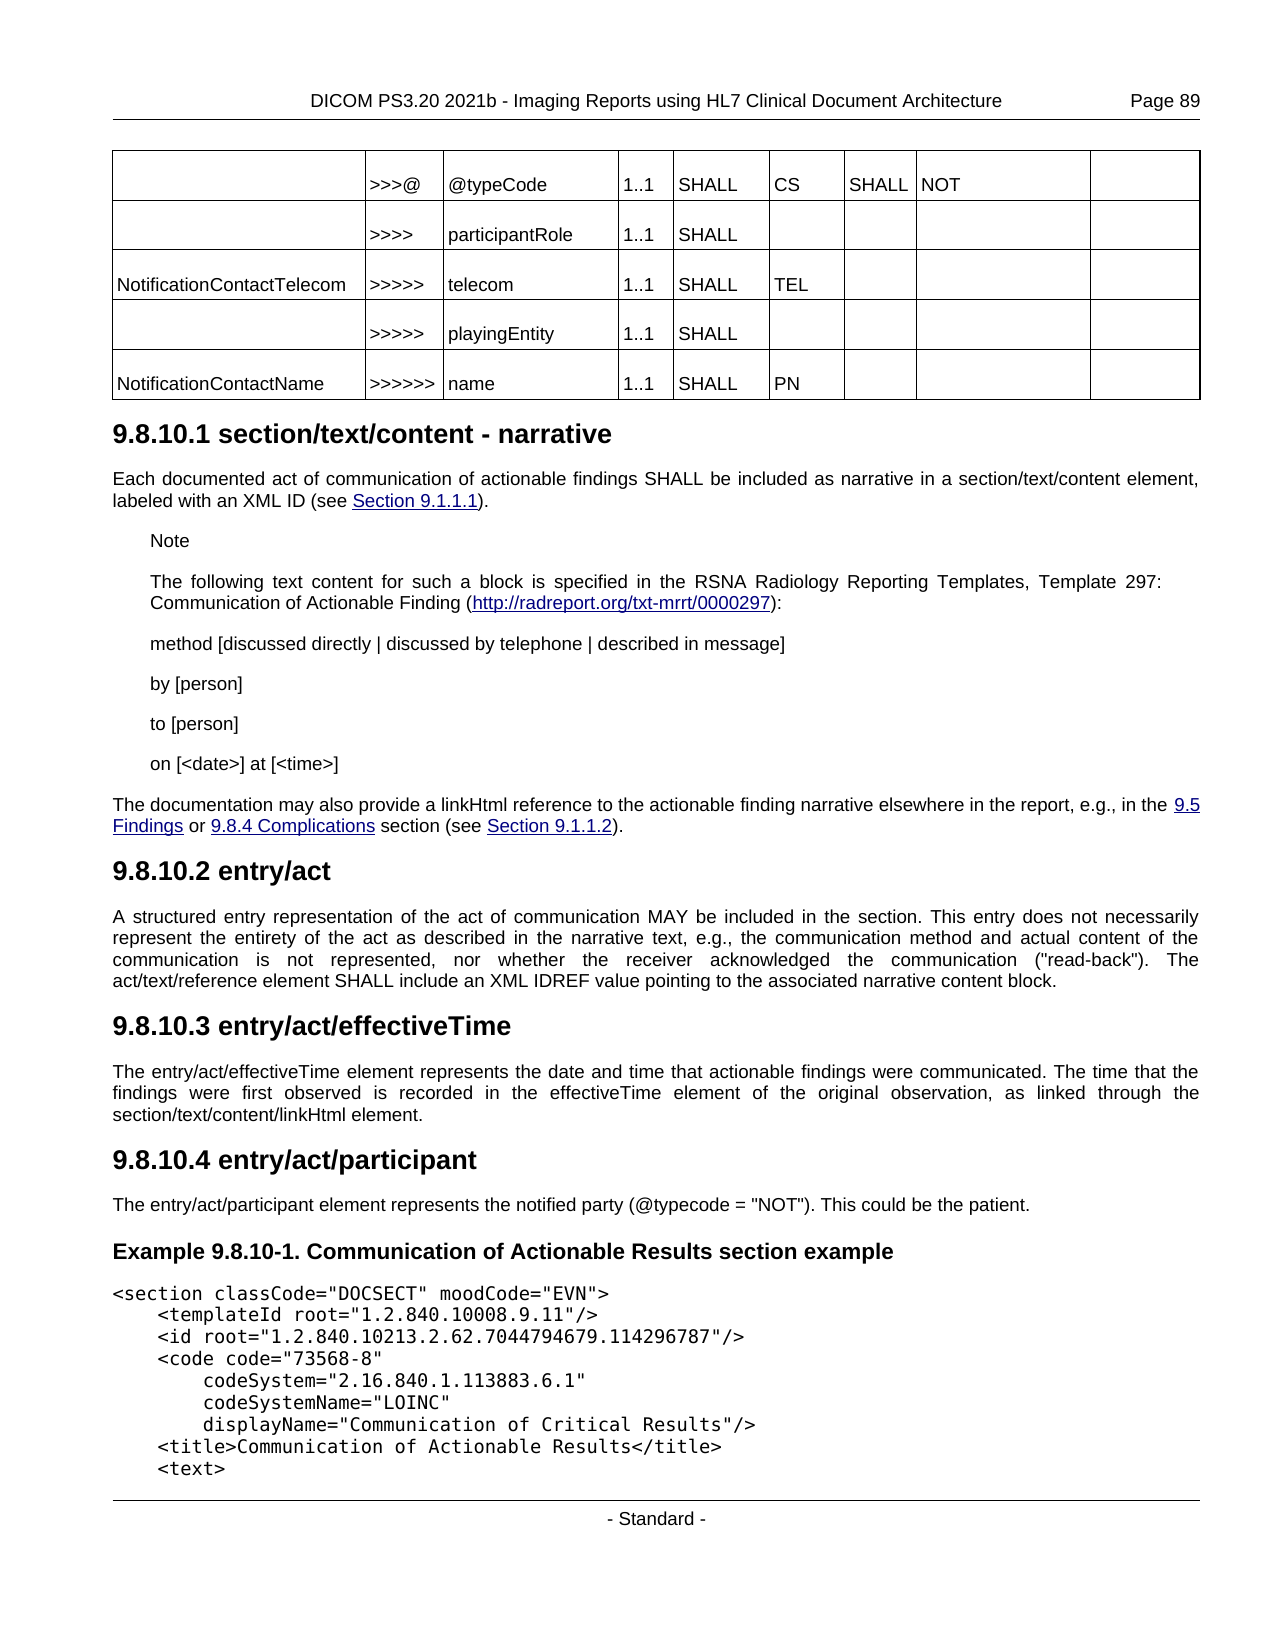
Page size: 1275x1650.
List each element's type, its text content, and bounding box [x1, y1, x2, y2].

table_cell 1..1 [619, 250, 673, 299]
table_cell @typeCode [444, 151, 618, 200]
table_cell [845, 350, 916, 398]
table_cell [1091, 151, 1199, 200]
text The entry/act/participant element represents the notified party (@typecode = "NOT"). This could be the patient. [112, 1194, 1200, 1215]
table_cell SHALL [674, 300, 769, 349]
table_cell 1..1 [619, 201, 673, 249]
table_cell 1..1 [619, 300, 673, 349]
table_cell TEL [770, 250, 844, 299]
text 9.8.10.4 entry/act/participant [112, 1144, 1200, 1175]
table_cell >>>@ [366, 151, 443, 200]
table_cell [770, 201, 844, 249]
text 9.8.10.3 entry/act/effectiveTime [112, 1010, 1200, 1042]
table_cell PN [770, 350, 844, 398]
table_cell >>>>>> [366, 350, 443, 398]
table_cell [845, 250, 916, 299]
table_cell [113, 300, 365, 349]
table_cell [845, 300, 916, 349]
text Note [150, 530, 1162, 552]
text by [person] [150, 673, 1162, 694]
table_cell >>>>> [366, 250, 443, 299]
text 9.8.10.2 entry/act [112, 855, 1200, 887]
table_cell name [444, 350, 618, 398]
table_cell >>>>> [366, 300, 443, 349]
table_cell Notification​Contact​Name [113, 350, 365, 398]
text method [discussed directly | discussed by telephone | described in message] [150, 632, 1162, 654]
table_cell [770, 300, 844, 349]
table_cell SHALL [674, 350, 769, 398]
table_cell [1091, 250, 1199, 299]
table_cell [1091, 201, 1199, 249]
table_cell [1091, 300, 1199, 349]
table_cell >>>> [366, 201, 443, 249]
text Each documented act of communication of actionable findings SHALL be included as narrative in a section/text/content element, labeled with an XML ID (see Section 9.1.1.1). [112, 468, 1200, 511]
table_cell playing​Entity [444, 300, 618, 349]
text <section classCode="DOCSECT" moodCode="EVN"> <templateId root="1.2.840.10008.9.11"/> <id root="1.2.840.10213.2.62.7044794679.114296787"/> <code code="73568-8" codeSystem="2.16.840.1.113883.6.1" codeSystemName="LOINC" displayName="Communication of Critical Results"/> <title>Communication of Actionable Results</title> <text> [112, 1282, 1200, 1479]
table_cell [1091, 350, 1199, 398]
table_cell participant​Role [444, 201, 618, 249]
text on [<date>] at [<time>] [150, 753, 1162, 775]
table_cell SHALL [845, 151, 916, 200]
text to [person] [150, 713, 1162, 734]
text The entry/act/effectiveTime element represents the date and time that actionable findings were communicated. The time that the findings were first observed is recorded in the effectiveTime element of the original observation, as linked through the section/text/content/linkHtml element. [112, 1060, 1200, 1125]
table_cell [917, 300, 1090, 349]
text 9.8.10.1 section/text/content - narrative [112, 418, 1200, 449]
table_cell CS [770, 151, 844, 200]
table_cell Notification​Contact​Telecom [113, 250, 365, 299]
table_cell [917, 201, 1090, 249]
table_cell [113, 151, 365, 200]
table_cell [917, 250, 1090, 299]
table_cell SHALL [674, 201, 769, 249]
table_cell telecom [444, 250, 618, 299]
text The following text content for such a block is specified in the RSNA Radiology Reporting Templates, Template 297: Communication of Actionable Finding (http://​radreport.org/​txt-mrrt/​0000297): [150, 570, 1162, 613]
table_cell [845, 201, 916, 249]
text The documentation may also provide a linkHtml reference to the actionable finding narrative elsewhere in the report, e.g., in the 9.5 Findings or 9.8.4 Complications section (see Section 9.1.1.2). [112, 793, 1200, 837]
table_cell 1..1 [619, 151, 673, 200]
text A structured entry representation of the act of communication MAY be included in the section. This entry does not necessarily represent the entirety of the act as described in the narrative text, e.g., the communication method and actual content of the communication is not represented, nor whether the receiver acknowledged the communication ("read-back"). The act/text/reference element SHALL include an XML IDREF value pointing to the associated narrative content block. [112, 905, 1200, 992]
table_cell [917, 350, 1090, 398]
table_cell [113, 201, 365, 249]
text Example 9.8.10-1. Communication of Actionable Results section example [112, 1238, 1200, 1264]
table_cell 1..1 [619, 350, 673, 398]
table_cell SHALL [674, 151, 769, 200]
table_cell NOT [917, 151, 1090, 200]
table_cell SHALL [674, 250, 769, 299]
